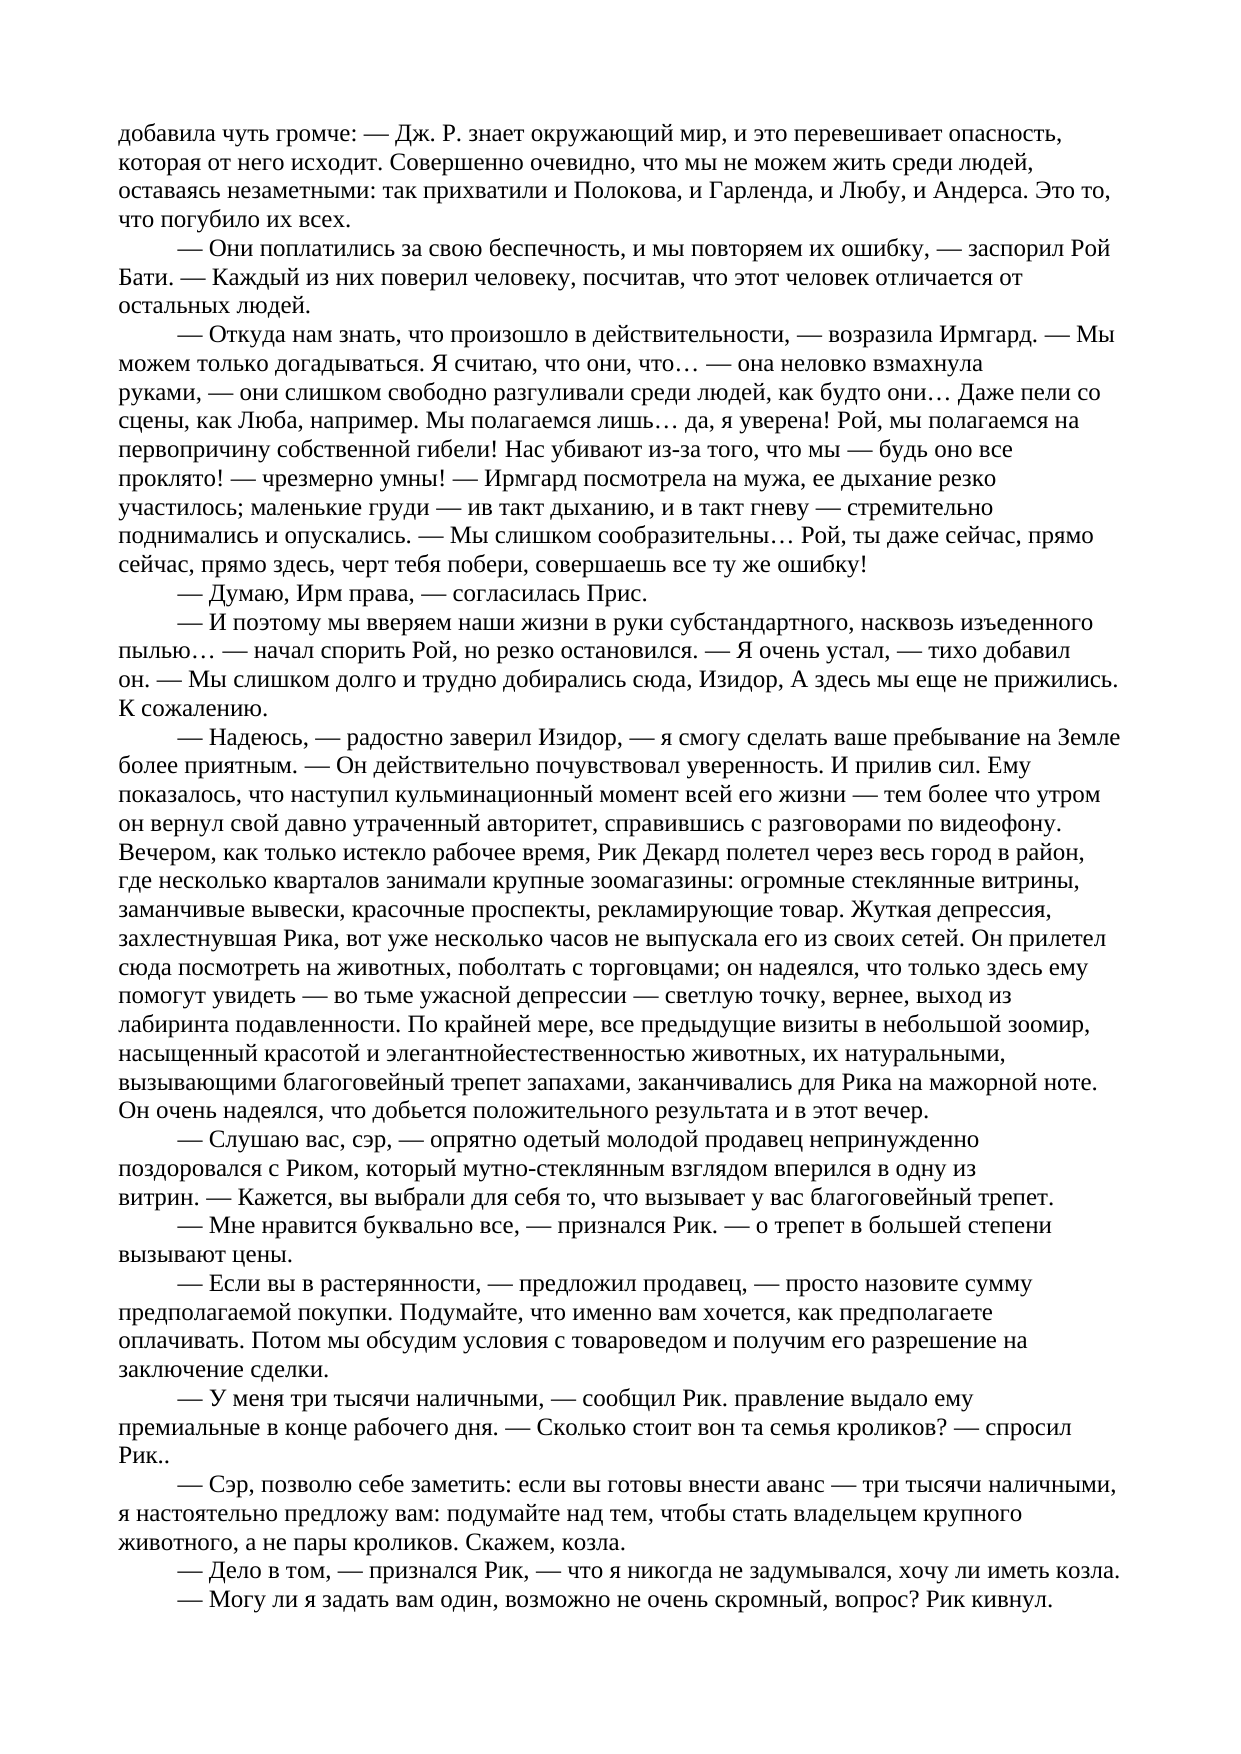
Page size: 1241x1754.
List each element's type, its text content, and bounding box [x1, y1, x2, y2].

text — И поэтому мы вверяем наши жизни в руки субстандартного, насквозь изъеденного пылью… — начал спорить Рой, но резко остановился. — Я очень устал, — тихо добавил он. — Мы слишком долго и трудно добирались сюда, Изидор, А здесь мы еще не прижились. К сожалению. [118, 607, 1122, 722]
text — Мне нравится буквально все, — признался Рик. — о трепет в большей степени вызывают цены. [118, 1211, 1122, 1268]
text — Могу ли я задать вам один, возможно не очень скромный, вопрос? Рик кивнул. [118, 1584, 1122, 1613]
text добавила чуть громче: — Дж. Р. знает окружающий мир, и это перевешивает опасность, которая от него исходит. Совершенно очевидно, что мы не можем жить среди людей, оставаясь незаметными: так прихватили и Полокова, и Гарленда, и Любу, и Андерса. Это то, что погубило их всех. [118, 118, 1122, 233]
text — Откуда нам знать, что произошло в действительности, — возразила Ирмгард. — Мы можем только догадываться. Я считаю, что они, что… — она неловко взмахнула руками, — они слишком свободно разгуливали среди людей, как будто они… Даже пели со сцены, как Люба, например. Мы полагаемся лишь… да, я уверена! Рой, мы полагаемся на первопричину собственной гибели! Нас убивают из-за того, что мы — будь оно все проклято! — чрезмерно умны! — Ирмгард посмотрела на мужа, ее дыхание резко участилось; маленькие груди — ив такт дыханию, и в такт гневу — стремительно поднимались и опускались. — Мы слишком сообразительны… Рой, ты даже сейчас, прямо сейчас, прямо здесь, черт тебя побери, совершаешь все ту же ошибку! [118, 319, 1122, 578]
text — Сэр, позволю себе заметить: если вы готовы внести аванс — три тысячи наличными, я настоятельно предложу вам: подумайте над тем, чтобы стать владельцем крупного животного, а не пары кроликов. Скажем, козла. [118, 1469, 1122, 1556]
text — Думаю, Ирм права, — согласилась Прис. [118, 578, 1122, 607]
text — Дело в том, — признался Рик, — что я никогда не задумывался, хочу ли иметь козла. [118, 1556, 1122, 1584]
text — Если вы в растерянности, — предложил продавец, — просто назовите сумму предполагаемой покупки. Подумайте, что именно вам хочется, как предполагаете оплачивать. Потом мы обсудим условия с товароведом и получим его разрешение на заключение сделки. [118, 1268, 1122, 1383]
text — Слушаю вас, сэр, — опрятно одетый молодой продавец непринужденно поздоровался с Риком, который мутно-стеклянным взглядом вперился в одну из витрин. — Кажется, вы выбрали для себя то, что вызывает у вас благоговейный трепет. [118, 1124, 1122, 1211]
text — Надеюсь, — радостно заверил Изидор, — я смогу сделать ваше пребывание на Земле более приятным. — Он действительно почувствовал уверенность. И прилив сил. Ему показалось, что наступил кульминационный момент всей его жизни — тем более что утром он вернул свой давно утраченный авторитет, справившись с разговорами по видеофону. Вечером, как только истекло рабочее время, Рик Декард полетел через весь город в район, где несколько кварталов занимали крупные зоомагазины: огромные стеклянные витрины, заманчивые вывески, красочные проспекты, рекламирующие товар. Жуткая депрессия, захлестнувшая Рика, вот уже несколько часов не выпускала его из своих сетей. Он прилетел сюда посмотреть на животных, поболтать с торговцами; он надеялся, что только здесь ему помогут увидеть — во тьме ужасной депрессии — светлую точку, вернее, выход из лабиринта подавленности. По крайней мере, все предыдущие визиты в небольшой зоомир, насыщенный красотой и элегантнойестественностью животных, их натуральными, вызывающими благоговейный трепет запахами, заканчивались для Рика на мажорной ноте. Он очень надеялся, что добьется положительного результата и в этот вечер. [118, 722, 1122, 1124]
text — Они поплатились за свою беспечность, и мы повторяем их ошибку, — заспорил Рой Бати. — Каждый из них поверил человеку, посчитав, что этот человек отличается от остальных людей. [118, 233, 1122, 319]
text — У меня три тысячи наличными, — сообщил Рик. правление выдало ему премиальные в конце рабочего дня. — Сколько стоит вон та семья кроликов? — спросил Рик.. [118, 1383, 1122, 1469]
